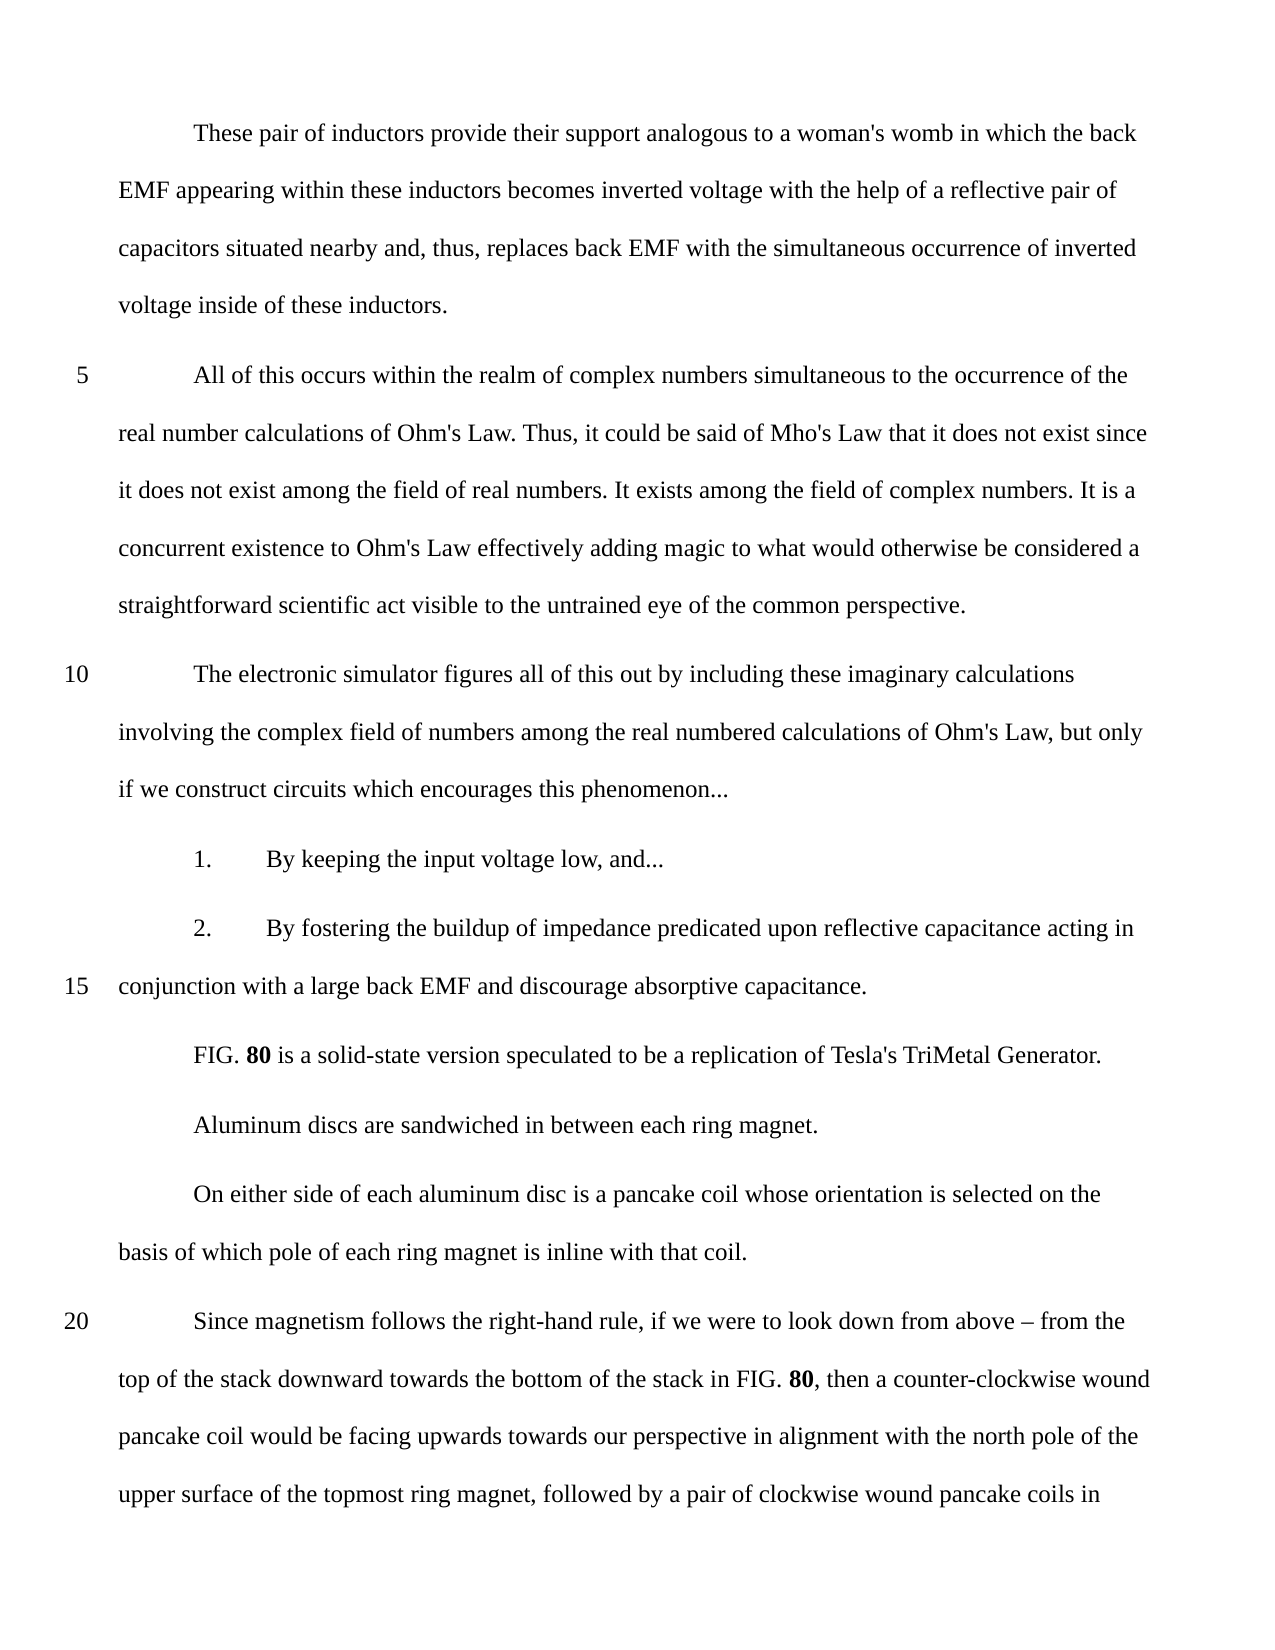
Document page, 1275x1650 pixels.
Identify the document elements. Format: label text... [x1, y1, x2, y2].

text Aluminum discs are sandwiched in between each ring magnet. [118, 1110, 1157, 1139]
list By keeping the input voltage low, and... [118, 844, 1157, 873]
text On either side of each aluminum disc is a pancake coil whose orientation is selected on the basis of which pole of each ring magnet is inline with that coil. [118, 1179, 1157, 1266]
text Since magnetism follows the right-hand rule, if we were to look down from above – from the top of the stack downward towards the bottom of the stack in FIG. 80, then a counter-clockwise wound pancake coil would be facing upwards towards our perspective in alignment with the north pole of the upper surface of the topmost ring magnet, followed by a pair of clockwise wound pancake coils in [118, 1306, 1157, 1508]
text The electronic simulator figures all of this out by including these imaginary calculations involving the complex field of numbers among the real numbered calculations of Ohm's Law, but only if we construct circuits which encourages this phenomenon... [118, 659, 1157, 803]
list By fostering the buildup of impedance predicated upon reflective capacitance acting in conjunction with a large back EMF and discourage absorptive capacitance. [118, 913, 1157, 1000]
text All of this occurs within the realm of complex numbers simultaneous to the occurrence of the real number calculations of Ohm's Law. Thus, it could be said of Mho's Law that it does not exist since it does not exist among the field of real numbers. It exists among the field of complex numbers. It is a concurrent existence to Ohm's Law effectively adding magic to what would otherwise be considered a straightforward scientific act visible to the untrained eye of the common perspective. [118, 360, 1157, 619]
text FIG. 80 is a solid-state version speculated to be a replication of Tesla's TriMetal Generator. [118, 1041, 1157, 1069]
text These pair of inductors provide their support analogous to a woman's womb in which the back EMF appearing within these inductors becomes inverted voltage with the help of a reflective pair of capacitors situated nearby and, thus, replaces back EMF with the simultaneous occurrence of inverted voltage inside of these inductors. [118, 118, 1157, 319]
